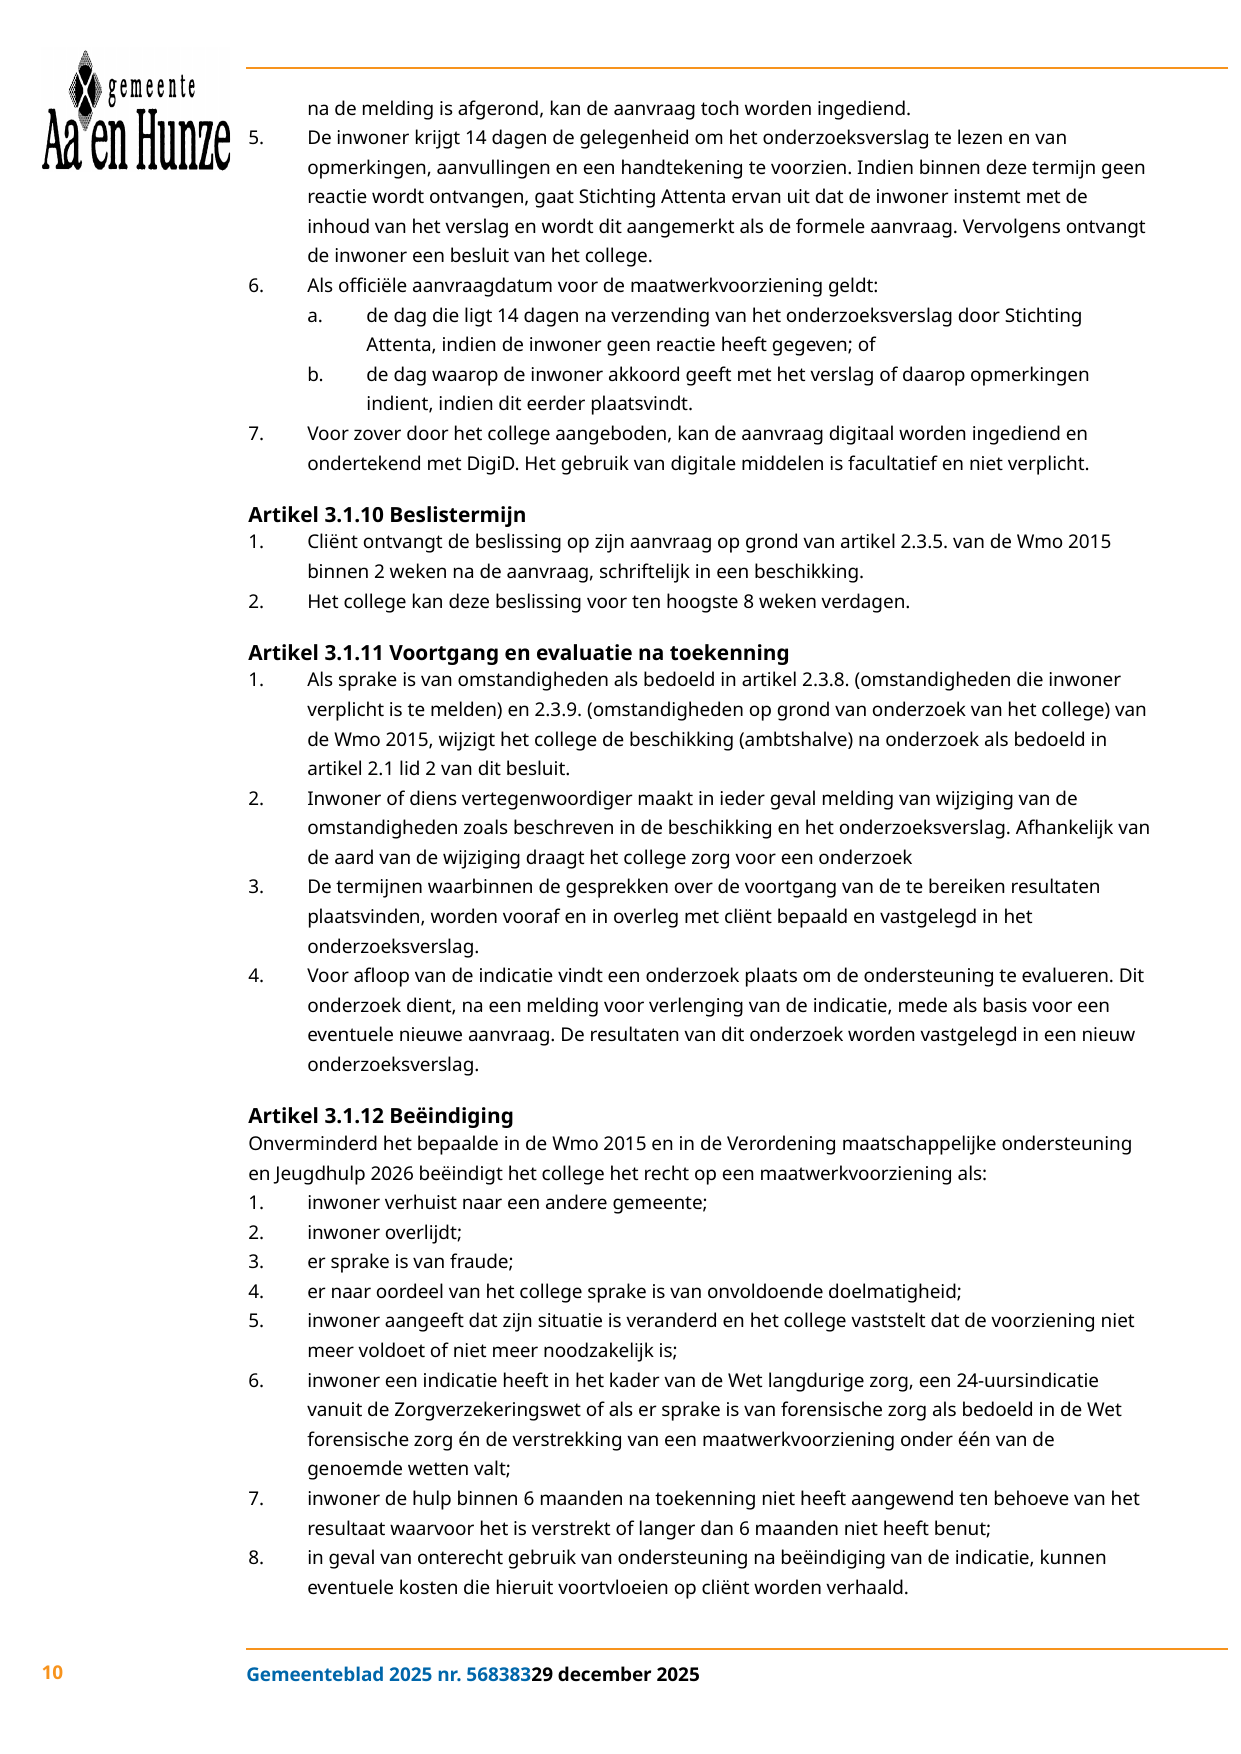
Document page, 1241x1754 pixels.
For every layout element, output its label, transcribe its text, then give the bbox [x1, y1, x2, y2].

list de dag waarop de inwoner akkoord geeft met het verslag of daarop opmerkingen indient, indien dit eerder plaatsvindt. [307, 361, 1152, 416]
list er naar oordeel van het college sprake is van onvoldoende doelmatigheid; [248, 1278, 1152, 1304]
list in geval van onterecht gebruik van ondersteuning na beëindiging van de indicatie, kunnen eventuele kosten die hieruit voortvloeien op cliënt worden verhaald. [248, 1544, 1152, 1599]
list inwoner aangeeft dat zijn situatie is veranderd en het college vaststelt dat de voorziening niet meer voldoet of niet meer noodzakelijk is; [248, 1308, 1152, 1363]
list Inwoner of diens vertegenwoordiger maakt in ieder geval melding van wijziging van de omstandigheden zoals beschreven in de beschikking en het onderzoeksverslag. Afhankelijk van de aard van de wijziging draagt het college zorg voor een onderzoek [248, 785, 1152, 870]
picture [41, 47, 231, 172]
list De inwoner krijgt 14 dagen de gelegenheid om het onderzoeksverslag te lezen en van opmerkingen, aanvullingen en een handtekening te voorzien. Indien binnen deze termijn geen reactie wordt ontvangen, gaat Stichting Attenta ervan uit dat de inwoner instemt met de inhoud van het verslag en wordt dit aangemerkt als de formele aanvraag. Vervolgens ontvangt de inwoner een besluit van het college. [248, 124, 1152, 268]
list Als officiële aanvraagdatum voor de maatwerkvoorziening geldt: [248, 272, 1152, 298]
text Artikel 3.1.12 Beëindiging [248, 1102, 1152, 1130]
list inwoner verhuist naar een andere gemeente; [248, 1189, 1152, 1215]
list inwoner een indicatie heeft in het kader van de Wet langdurige zorg, een 24-uursindicatie vanuit de Zorgverzekeringswet of als er sprake is van forensische zorg als bedoeld in de Wet forensische zorg én de verstrekking van een maatwerkvoorziening onder één van de genoemde wetten valt; [248, 1367, 1152, 1481]
list Voor afloop van de indicatie vindt een onderzoek plaats om de ondersteuning te evalueren. Dit onderzoek dient, na een melding voor verlenging van de indicatie, mede als basis voor een eventuele nieuwe aanvraag. De resultaten van dit onderzoek worden vastgelegd in een nieuw onderzoeksverslag. [248, 962, 1152, 1077]
list er sprake is van fraude; [248, 1248, 1152, 1274]
list inwoner overlijdt; [248, 1219, 1152, 1244]
text Artikel 3.1.11 Voortgang en evaluatie na toekenning [248, 638, 1152, 667]
text Onverminderd het bepaalde in de Wmo 2015 en in de Verordening maatschappelijke ondersteuning en Jeugdhulp 2026 beëindigt het college het recht op een maatwerkvoorziening als: [248, 1130, 1152, 1185]
list De termijnen waarbinnen de gesprekken over de voortgang van de te bereiken resultaten plaatsvinden, worden vooraf en in overleg met cliënt bepaald en vastgelegd in het onderzoeksverslag. [248, 874, 1152, 959]
list na de melding is afgerond, kan de aanvraag toch worden ingediend. [248, 95, 1152, 121]
list Voor zover door het college aangeboden, kan de aanvraag digitaal worden ingediend en ondertekend met DigiD. Het gebruik van digitale middelen is facultatief en niet verplicht. [248, 420, 1152, 476]
list inwoner de hulp binnen 6 maanden na toekenning niet heeft aangewend ten behoeve van het resultaat waarvoor het is verstrekt of langer dan 6 maanden niet heeft benut; [248, 1485, 1152, 1540]
list Als sprake is van omstandigheden als bedoeld in artikel 2.3.8. (omstandigheden die inwoner verplicht is te melden) en 2.3.9. (omstandigheden op grond van onderzoek van het college) van de Wmo 2015, wijzigt het college de beschikking (ambtshalve) na onderzoek als bedoeld in artikel 2.1 lid 2 van dit besluit. [248, 667, 1152, 781]
list de dag die ligt 14 dagen na verzending van het onderzoeksverslag door Stichting Attenta, indien de inwoner geen reactie heeft gegeven; of [307, 302, 1152, 357]
list Cliënt ontvangt de beslissing op zijn aanvraag op grond van artikel 2.3.5. van de Wmo 2015 binnen 2 weken na de aanvraag, schriftelijk in een beschikking. [248, 529, 1152, 584]
text Artikel 3.1.10 Beslistermijn [248, 500, 1152, 529]
list Het college kan deze beslissing voor ten hoogste 8 weken verdagen. [248, 588, 1152, 613]
